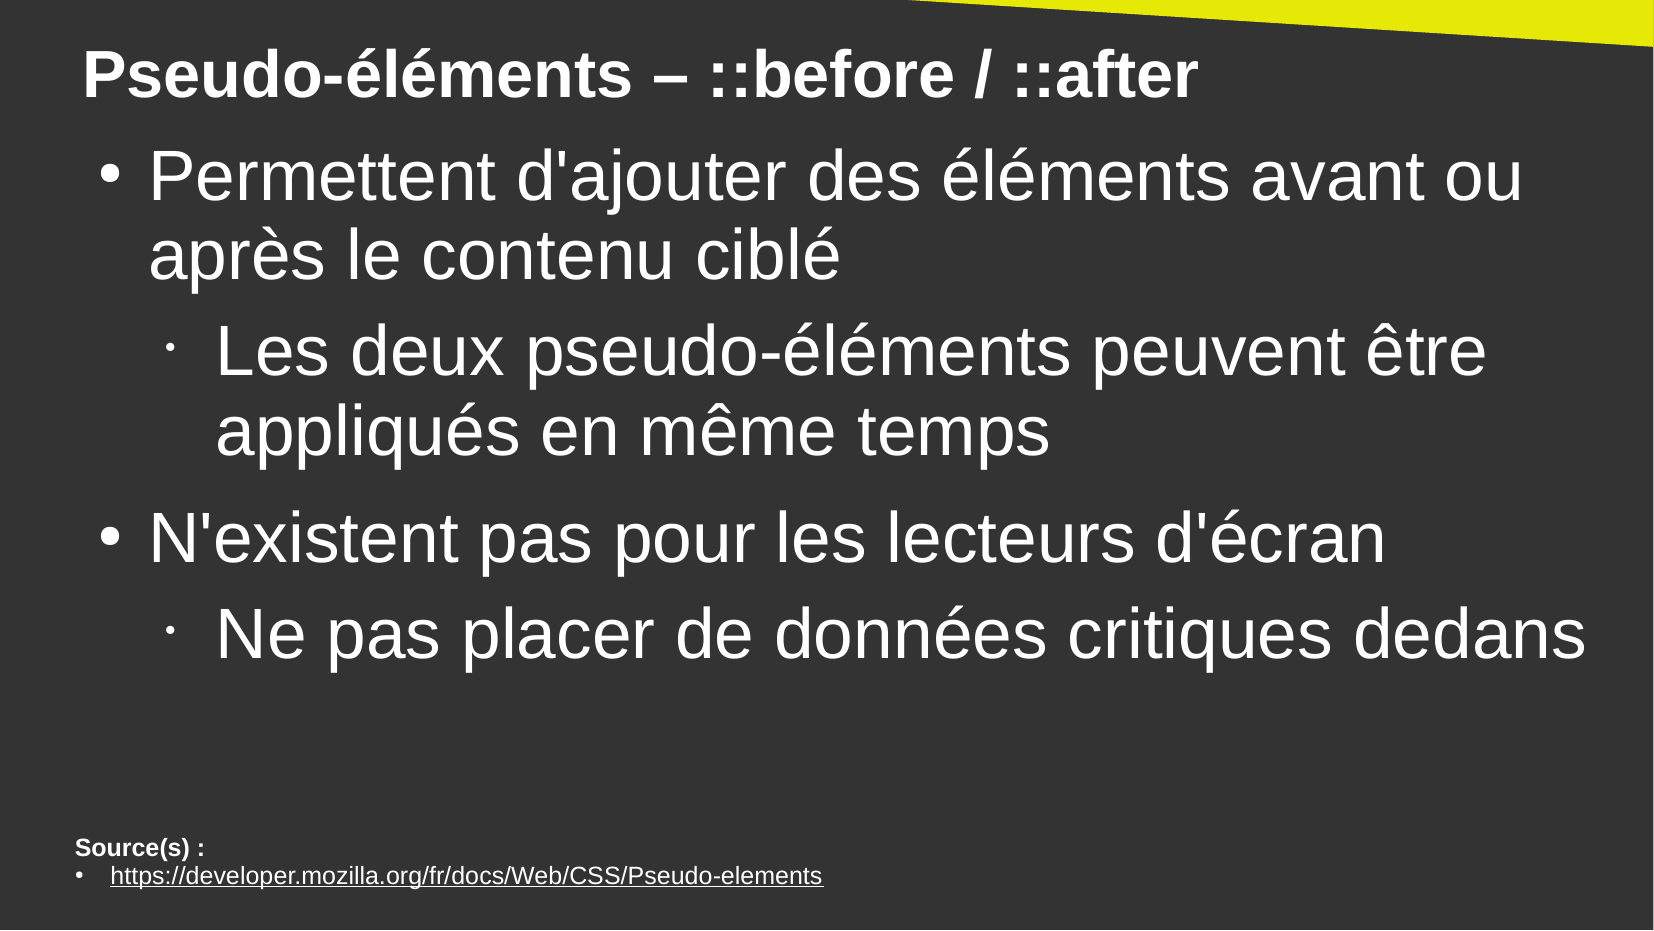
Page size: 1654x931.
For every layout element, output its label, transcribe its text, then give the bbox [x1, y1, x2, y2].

title Pseudo-éléments – ::before / ::after [82, 37, 1571, 114]
list Permettent d'ajouter des éléments avant ou après le contenu ciblé Les deux pseudo-éléments peuvent être appliqués en même temps N'existent pas pour les lecteurs d'écran Ne pas placer de données critiques dedans [80, 135, 1620, 733]
text_box Source(s) : https://developer.mozilla.org/fr/docs/Web/CSS/Pseudo-elements [60, 826, 1583, 898]
text_box [908, 0, 1654, 47]
